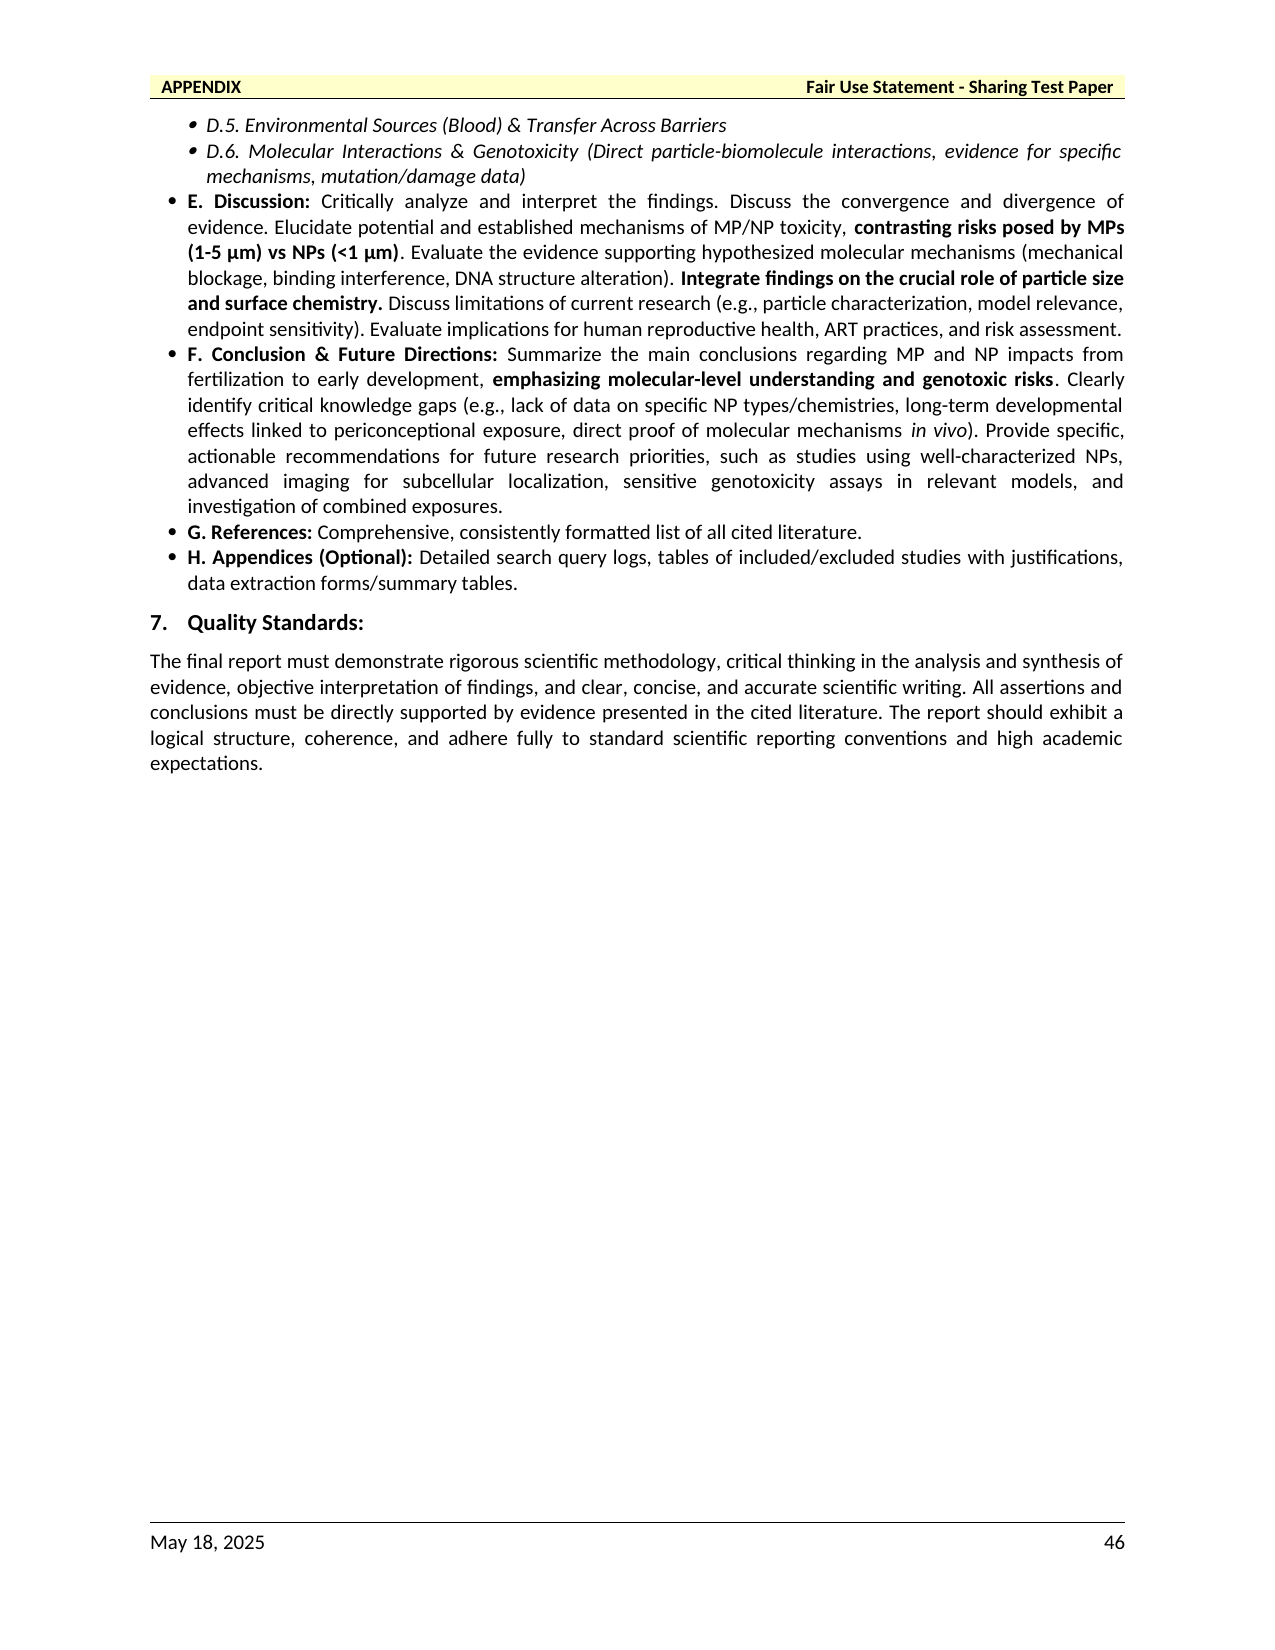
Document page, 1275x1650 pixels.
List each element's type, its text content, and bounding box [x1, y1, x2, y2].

subtitle Quality Standards: [150, 608, 1125, 636]
list F. Conclusion & Future Directions: Summarize the main conclusions regarding MP and NP impacts from fertilization to early development, emphasizing molecular-level understanding and genotoxic risks. Clearly identify critical knowledge gaps (e.g., lack of data on specific NP types/chemistries, long-term developmental effects linked to periconceptional exposure, direct proof of molecular mechanisms in vivo). Provide specific, actionable recommendations for future research priorities, such as studies using well-characterized NPs, advanced imaging for subcellular localization, sensitive genotoxicity assays in relevant models, and investigation of combined exposures. [169, 341, 1125, 519]
list H. Appendices (Optional): Detailed search query logs, tables of included/excluded studies with justifications, data extraction forms/summary tables. [169, 544, 1125, 595]
list D.6. Molecular Interactions & Genotoxicity (Direct particle-biomolecule interactions, evidence for specific mechanisms, mutation/damage data) [187, 138, 1125, 189]
list D.5. Environmental Sources (Blood) & Transfer Across Barriers [187, 112, 1125, 138]
list E. Discussion: Critically analyze and interpret the findings. Discuss the convergence and divergence of evidence. Elucidate potential and established mechanisms of MP/NP toxicity, contrasting risks posed by MPs (1-5 µm) vs NPs (<1 µm). Evaluate the evidence supporting hypothesized molecular mechanisms (mechanical blockage, binding interference, DNA structure alteration). Integrate findings on the crucial role of particle size and surface chemistry. Discuss limitations of current research (e.g., particle characterization, model relevance, endpoint sensitivity). Evaluate implications for human reproductive health, ART practices, and risk assessment. [169, 189, 1125, 341]
list G. References: Comprehensive, consistently formatted list of all cited literature. [169, 519, 1125, 544]
text The final report must demonstrate rigorous scientific methodology, critical thinking in the analysis and synthesis of evidence, objective interpretation of findings, and clear, concise, and accurate scientific writing. All assertions and conclusions must be directly supported by evidence presented in the cited literature. The report should exhibit a logical structure, coherence, and adhere fully to standard scientific reporting conventions and high academic expectations. [150, 648, 1125, 776]
